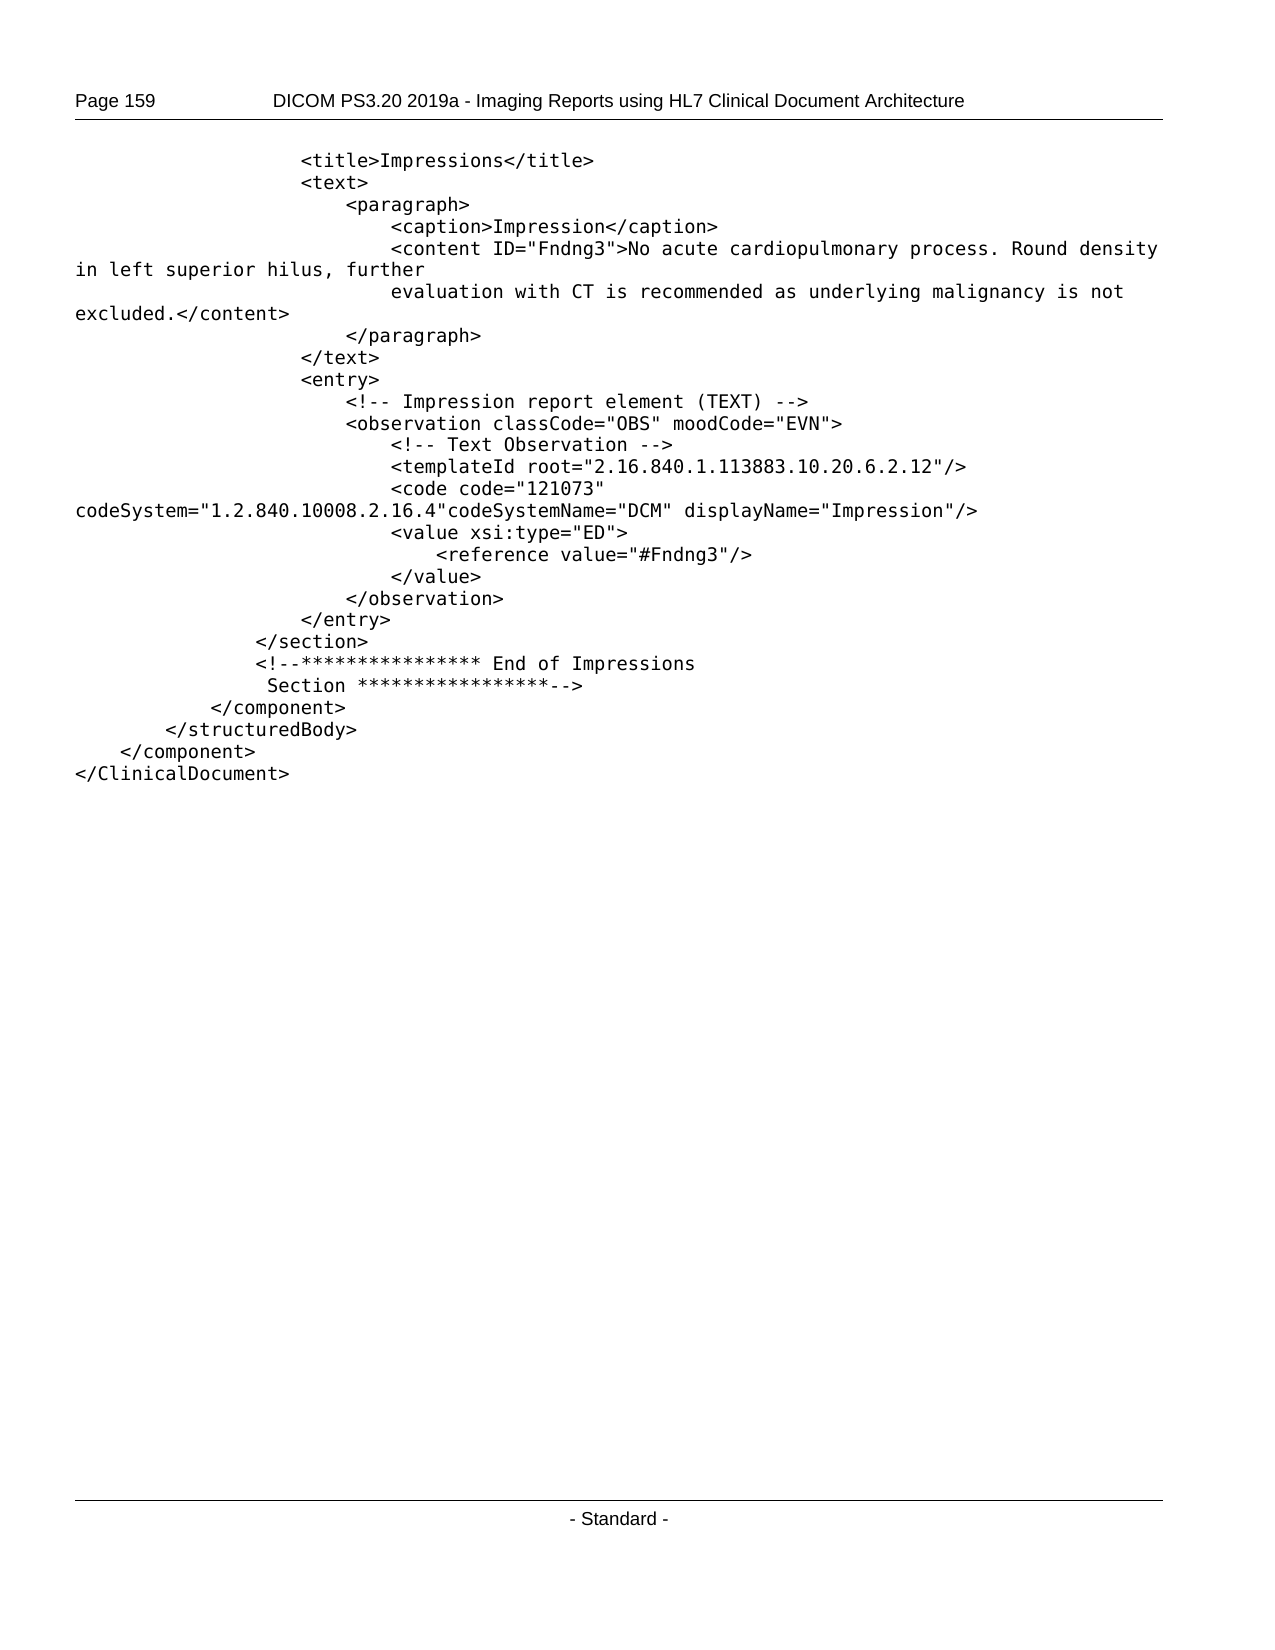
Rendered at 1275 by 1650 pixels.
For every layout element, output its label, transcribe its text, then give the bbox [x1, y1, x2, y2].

text <title>Impressions</title> <text> <paragraph> <caption>Impression</caption> <content ID="Fndng3">No acute cardiopulmonary process. Round density in left superior hilus, further evaluation with CT is recommended as underlying malignancy is not excluded.</content> </paragraph> </text> <entry> <!-- Impression report element (TEXT) --> <observation classCode="OBS" moodCode="EVN"> <!-- Text Observation --> <templateId root="2.16.840.1.113883.10.20.6.2.12"/> <code code="121073" codeSystem="1.2.840.10008.2.16.4"codeSystemName="DCM" displayName="Impression"/> <value xsi:type="ED"> <reference value="#Fndng3"/> </value> </observation> </entry> </section> <!--**************** End of Impressions Section *****************--> </component> </structuredBody> </component> </ClinicalDocument> [75, 150, 1162, 784]
